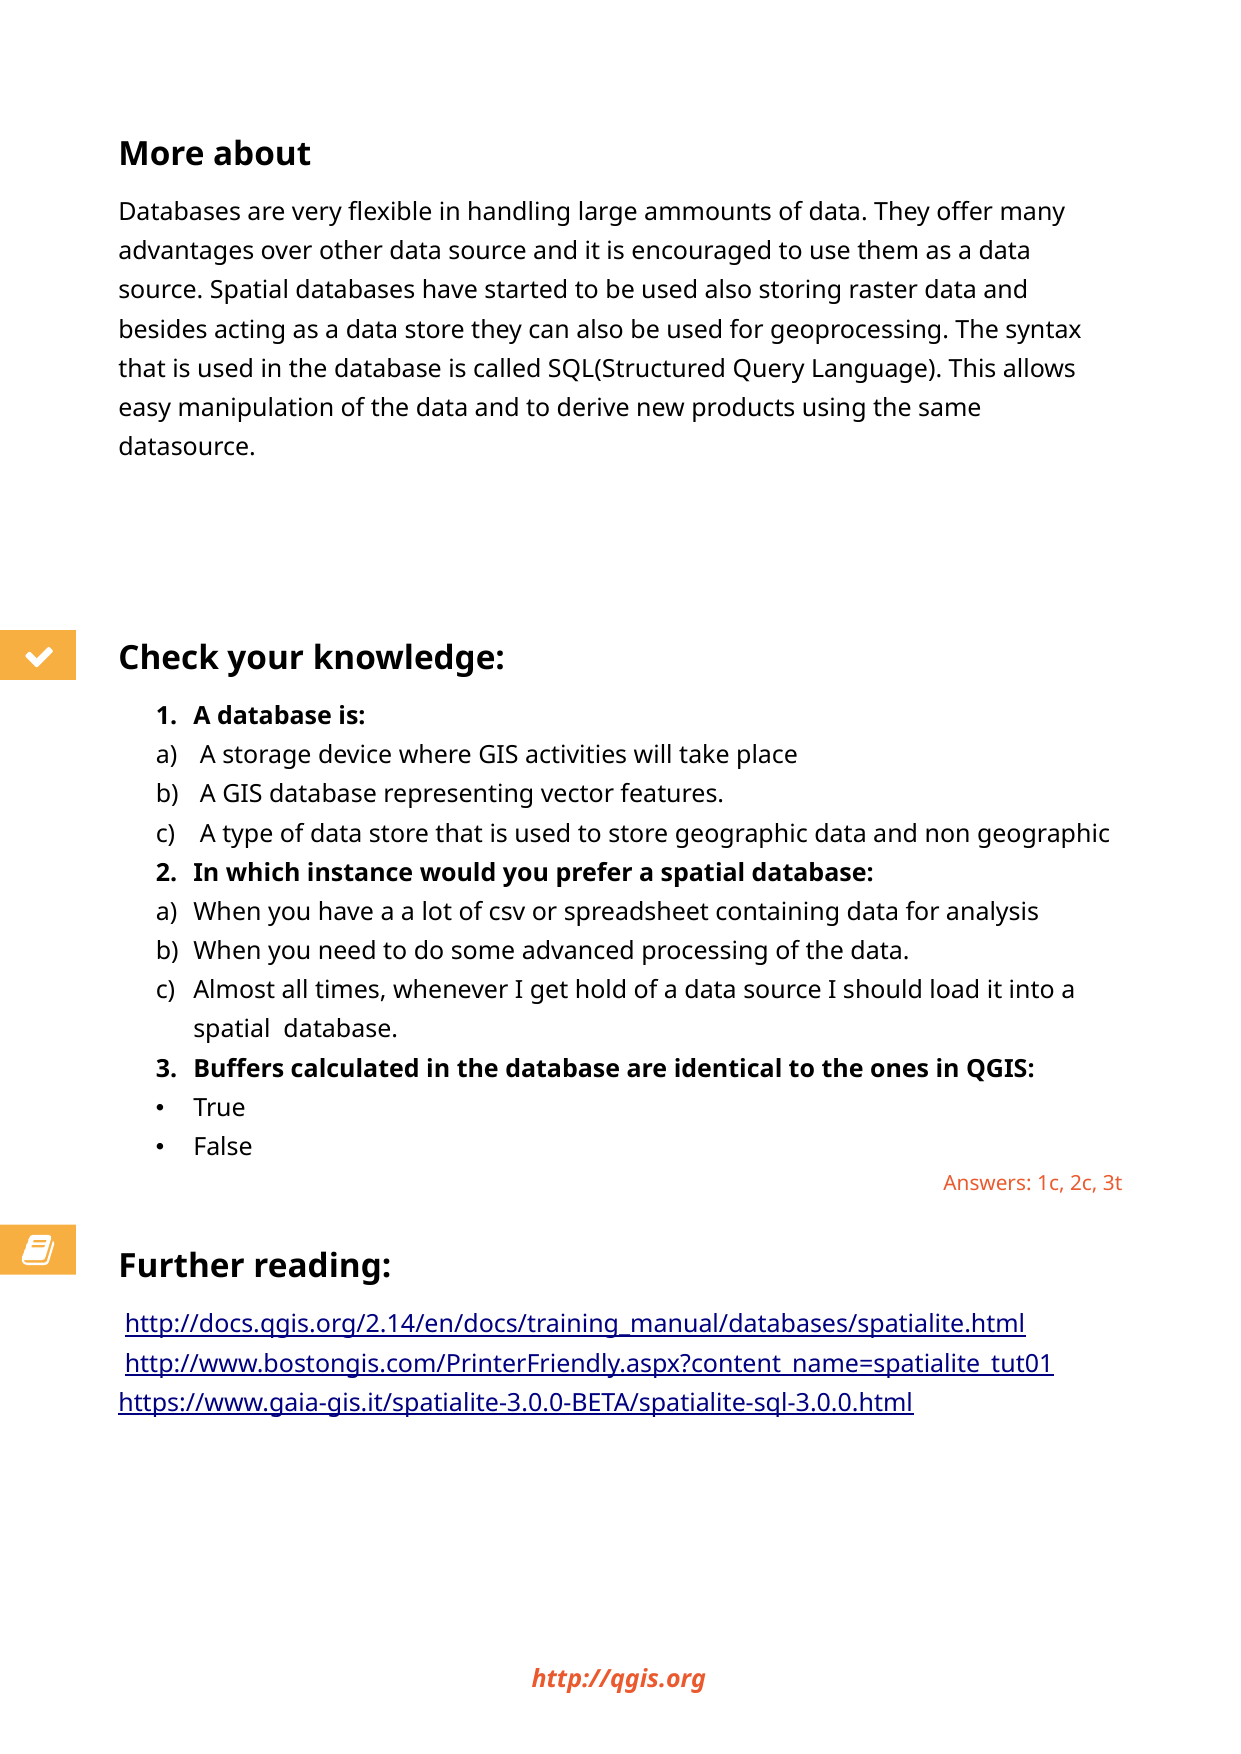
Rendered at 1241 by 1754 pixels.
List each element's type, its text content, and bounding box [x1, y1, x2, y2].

list True [156, 1089, 1122, 1123]
list In which instance would you prefer a spatial database: [156, 854, 1122, 888]
list A storage device where GIS activities will take place [156, 737, 1122, 771]
list Almost all times, whenever I get hold of a data source I should load it into a spatial database. [156, 972, 1122, 1045]
list When you have a a lot of csv or spreadsheet containing data for analysis [156, 894, 1122, 928]
text http://docs.qgis.org/2.14/en/docs/training_manual/databases/spatialite.html [118, 1306, 1122, 1340]
text http://www.bostongis.com/PrinterFriendly.aspx?content_name=spatialite_tut01 [118, 1345, 1122, 1379]
subtitle More about [118, 130, 1122, 175]
list A database is: [156, 698, 1122, 732]
list False [156, 1129, 1122, 1163]
list A GIS database representing vector features. [156, 776, 1122, 810]
list A type of data store that is used to store geographic data and non geographic [156, 815, 1122, 849]
text Answers: 1c, 2c, 3t [118, 1168, 1122, 1196]
list When you need to do some advanced processing of the data. [156, 933, 1122, 967]
list Buffers calculated in the database are identical to the ones in QGIS: [156, 1050, 1122, 1084]
subtitle Check your knowledge: [118, 634, 1122, 679]
text https://www.gaia-gis.it/spatialite-3.0.0-BETA/spatialite-sql-3.0.0.html [118, 1384, 1122, 1418]
text Databases are very flexible in handling large ammounts of data. They offer many advantages over other data source and it is encouraged to use them as a data source. Spatial databases have started to be used also storing raster data and besides acting as a data store they can also be used for geoprocessing. The syntax that is used in the database is called SQL(Structured Query Language). This allows easy manipulation of the data and to derive new products using the same datasource. [118, 194, 1122, 463]
subtitle Further reading: [118, 1242, 1122, 1287]
